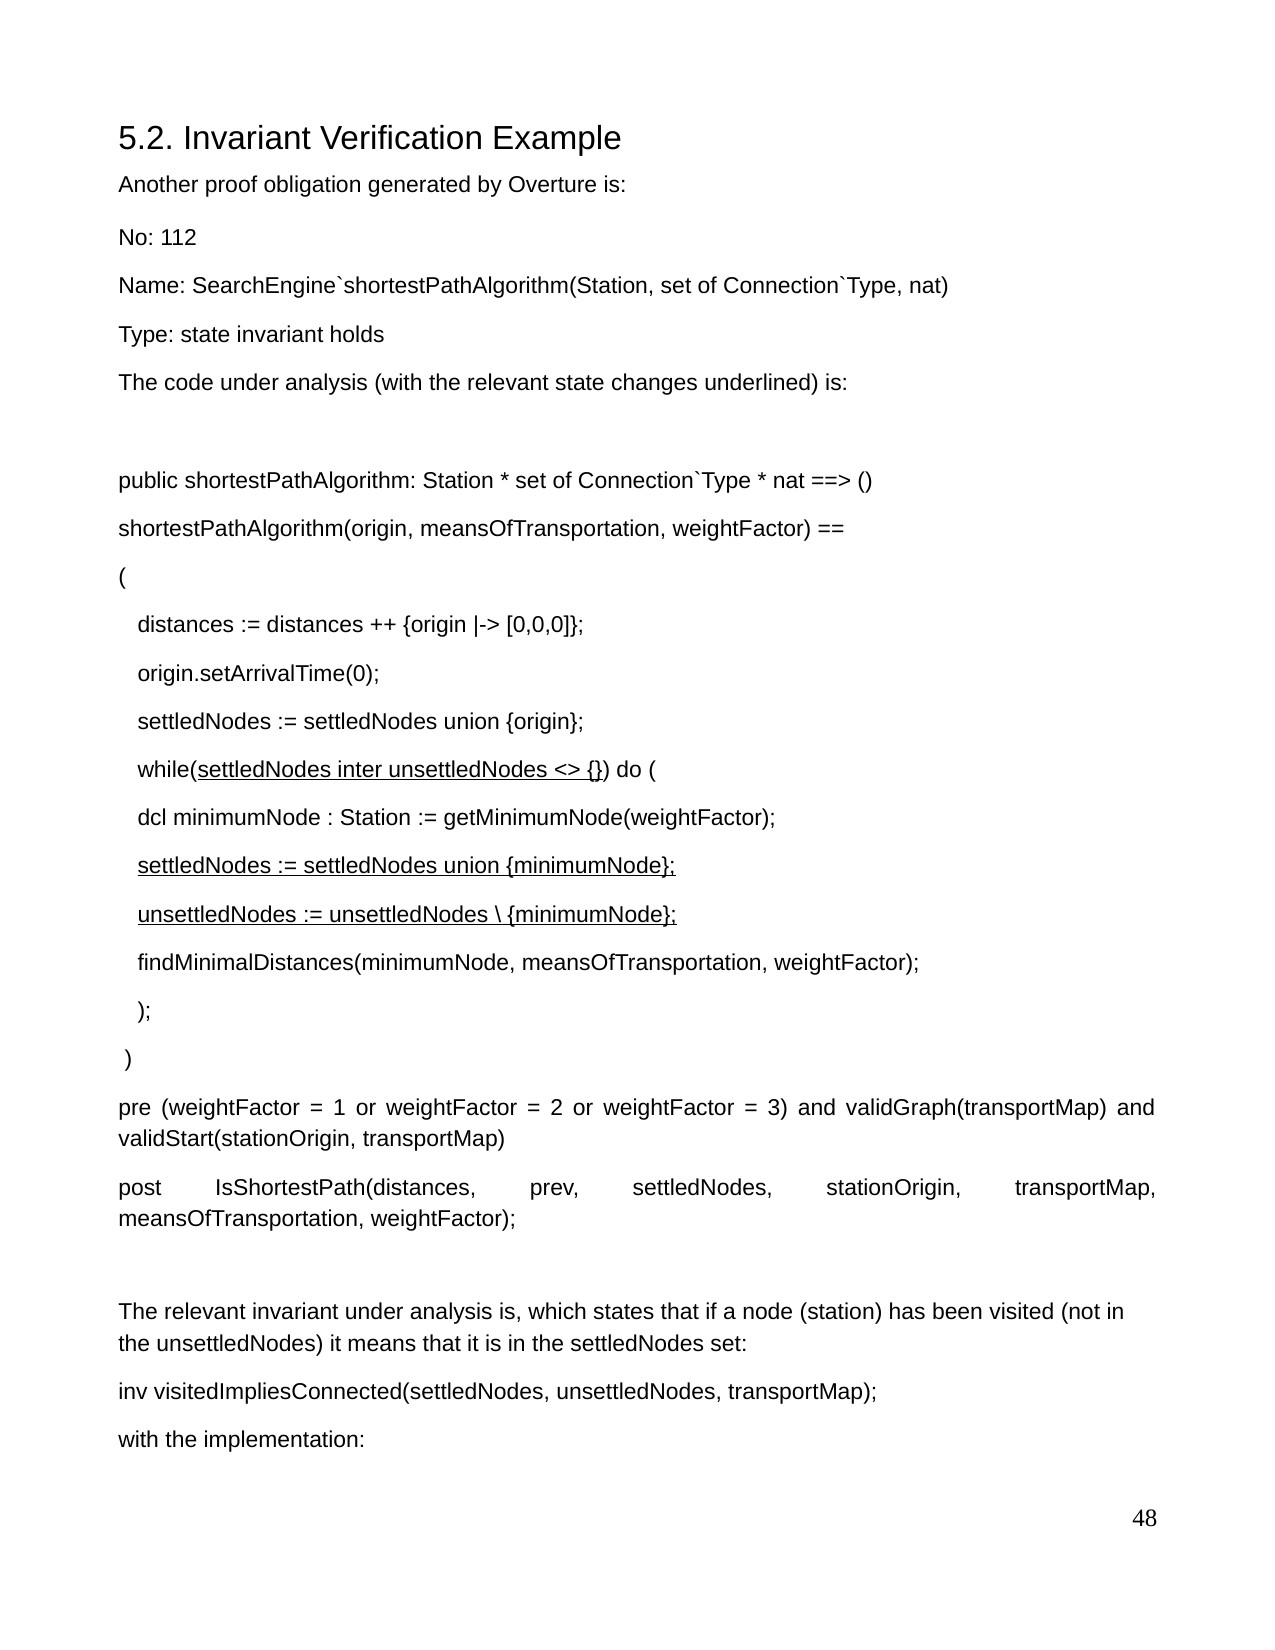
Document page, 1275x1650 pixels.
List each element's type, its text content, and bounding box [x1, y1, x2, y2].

text public shortestPathAlgorithm: Station * set of Connection`Type * nat ==> () [118, 467, 1157, 493]
text The relevant invariant under analysis is, which states that if a node (station) has been visited (not in the unsettledNodes) it means that it is in the settledNodes set: [118, 1298, 1157, 1356]
text post IsShortestPath(distances, prev, settledNodes, stationOrigin, transportMap, meansOfTransportation, weightFactor); [118, 1173, 1157, 1231]
text ); [118, 997, 1157, 1023]
text findMinimalDistances(minimumNode, meansOfTransportation, weightFactor); [118, 949, 1157, 975]
text Name: SearchEngine`shortestPathAlgorithm(Station, set of Connection`Type, nat) [118, 272, 1157, 299]
text The code under analysis (with the relevant state changes underlined) is: [118, 369, 1157, 395]
text while(settledNodes inter unsettledNodes <> {}) do ( [118, 756, 1157, 782]
text shortestPathAlgorithm(origin, meansOfTransportation, weightFactor) == [118, 515, 1157, 541]
text origin.setArrivalTime(0); [118, 659, 1157, 686]
text ( [118, 563, 1157, 589]
text dcl minimumNode : Station := getMinimumNode(weightFactor); [118, 804, 1157, 831]
text distances := distances ++ {origin |-> [0,0,0]}; [118, 611, 1157, 638]
text settledNodes := settledNodes union {minimumNode}; [118, 852, 1157, 879]
text settledNodes := settledNodes union {origin}; [118, 708, 1157, 734]
text No: 112 [118, 224, 1157, 251]
text pre (weightFactor = 1 or weightFactor = 2 or weightFactor = 3) and validGraph(transportMap) and validStart(stationOrigin, transportMap) [118, 1094, 1157, 1152]
text Another proof obligation generated by Overture is: [118, 171, 1157, 197]
text ) [118, 1045, 1157, 1072]
subtitle 5.2. Invariant Verification Example [118, 118, 1157, 157]
text Type: state invariant holds [118, 321, 1157, 347]
text unsettledNodes := unsettledNodes \ {minimumNode}; [118, 901, 1157, 927]
text with the implementation: [118, 1426, 1157, 1452]
text inv visitedImpliesConnected(settledNodes, unsettledNodes, transportMap); [118, 1378, 1157, 1404]
